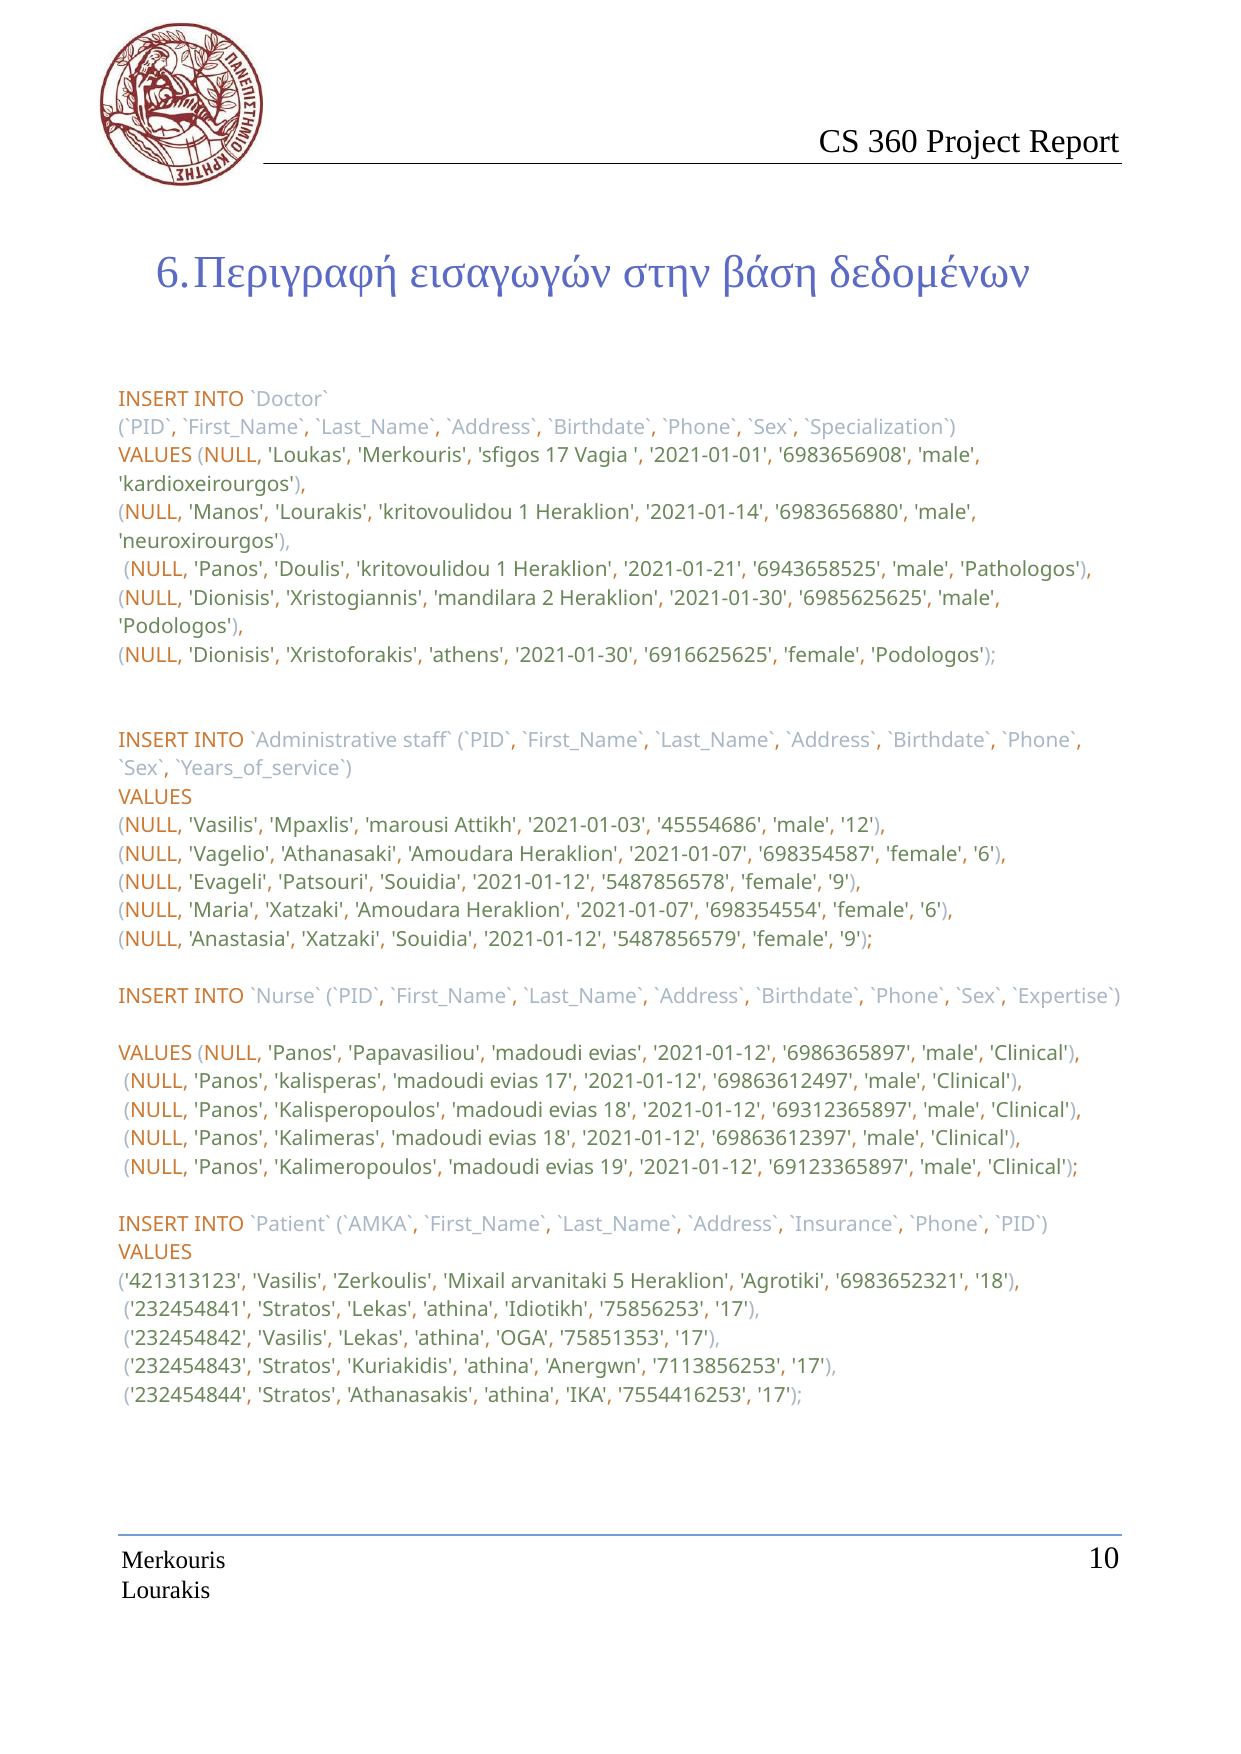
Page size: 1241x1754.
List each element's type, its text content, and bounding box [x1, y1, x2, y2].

list Περιγραφή εισαγωγών στην βάση δεδομένων [156, 245, 1122, 297]
text INSERT INTO `Nurse` (`PID`, `First_Name`, `Last_Name`, `Address`, `Birthdate`, `Phone`, `Sex`, `Expertise`) VALUES (NULL, 'Panos', 'Papavasiliou', 'madoudi evias', '2021-01-12', '6986365897', 'male', 'Clinical'), [118, 981, 1122, 1067]
text (NULL, 'Panos', 'Doulis', 'kritovoulidou 1 Heraklion', '2021-01-21', '6943658525', 'male', 'Pathologos'), (NULL, 'Dionisis', 'Xristogiannis', 'mandilara 2 Heraklion', '2021-01-30', '6985625625', 'male', 'Podologos'), [118, 554, 1122, 640]
text ('232454843', 'Stratos', 'Kuriakidis', 'athina', 'Anergwn', '7113856253', '17'), [118, 1351, 1122, 1380]
text INSERT INTO `Administrative staff` (`PID`, `First_Name`, `Last_Name`, `Address`, `Birthdate`, `Phone`, `Sex`, `Years_of_service`) VALUES (NULL, 'Vasilis', 'Mpaxlis', 'marousi Attikh', '2021-01-03', '45554686', 'male', '12'), (NULL, 'Vagelio', 'Athanasaki', 'Amoudara Heraklion', '2021-01-07', '698354587', 'female', '6'), (NULL, 'Evageli', 'Patsouri', 'Souidia', '2021-01-12', '5487856578', 'female', '9'), [118, 725, 1122, 896]
text INSERT INTO `Patient` (`AMKA`, `First_Name`, `Last_Name`, `Address`, `Insurance`, `Phone`, `PID`) VALUES ('421313123', 'Vasilis', 'Zerkoulis', 'Mixail arvanitaki 5 Heraklion', 'Agrotiki', '6983652321', '18'), ('232454841', 'Stratos', 'Lekas', 'athina', 'Idiotikh', '75856253', '17'), [118, 1209, 1122, 1323]
text (NULL, 'Panos', 'Kalimeropoulos', 'madoudi evias 19', '2021-01-12', '69123365897', 'male', 'Clinical'); [118, 1152, 1122, 1180]
text (NULL, 'Dionisis', 'Xristoforakis', 'athens', '2021-01-30', '6916625625', 'female', 'Podologos'); [118, 640, 1122, 668]
text (NULL, 'Panos', 'Kalimeras', 'madoudi evias 18', '2021-01-12', '69863612397', 'male', 'Clinical'), [118, 1123, 1122, 1152]
text INSERT INTO `Doctor` (`PID`, `First_Name`, `Last_Name`, `Address`, `Birthdate`, `Phone`, `Sex`, `Specialization`) VALUES (NULL, 'Loukas', 'Merkouris', 'sfigos 17 Vagia ', '2021-01-01', '6983656908', 'male', 'kardioxeirourgos'), (NULL, 'Manos', 'Lourakis', 'kritovoulidou 1 Heraklion', '2021-01-14', '6983656880', 'male', 'neuroxirourgos'), [118, 384, 1122, 554]
text (NULL, 'Panos', 'kalisperas', 'madoudi evias 17', '2021-01-12', '69863612497', 'male', 'Clinical'), [118, 1067, 1122, 1095]
text (NULL, 'Panos', 'Kalisperopoulos', 'madoudi evias 18', '2021-01-12', '69312365897', 'male', 'Clinical'), [118, 1095, 1122, 1123]
text ('232454844', 'Stratos', 'Athanasakis', 'athina', 'IKA', '7554416253', '17'); [118, 1380, 1122, 1408]
picture [98, 22, 264, 187]
text (NULL, 'Maria', 'Xatzaki', 'Amoudara Heraklion', '2021-01-07', '698354554', 'female', '6'), (NULL, 'Anastasia', 'Xatzaki', 'Souidia', '2021-01-12', '5487856579', 'female', '9'); [118, 896, 1122, 952]
text ('232454842', 'Vasilis', 'Lekas', 'athina', 'OGA', '75851353', '17'), [118, 1323, 1122, 1351]
